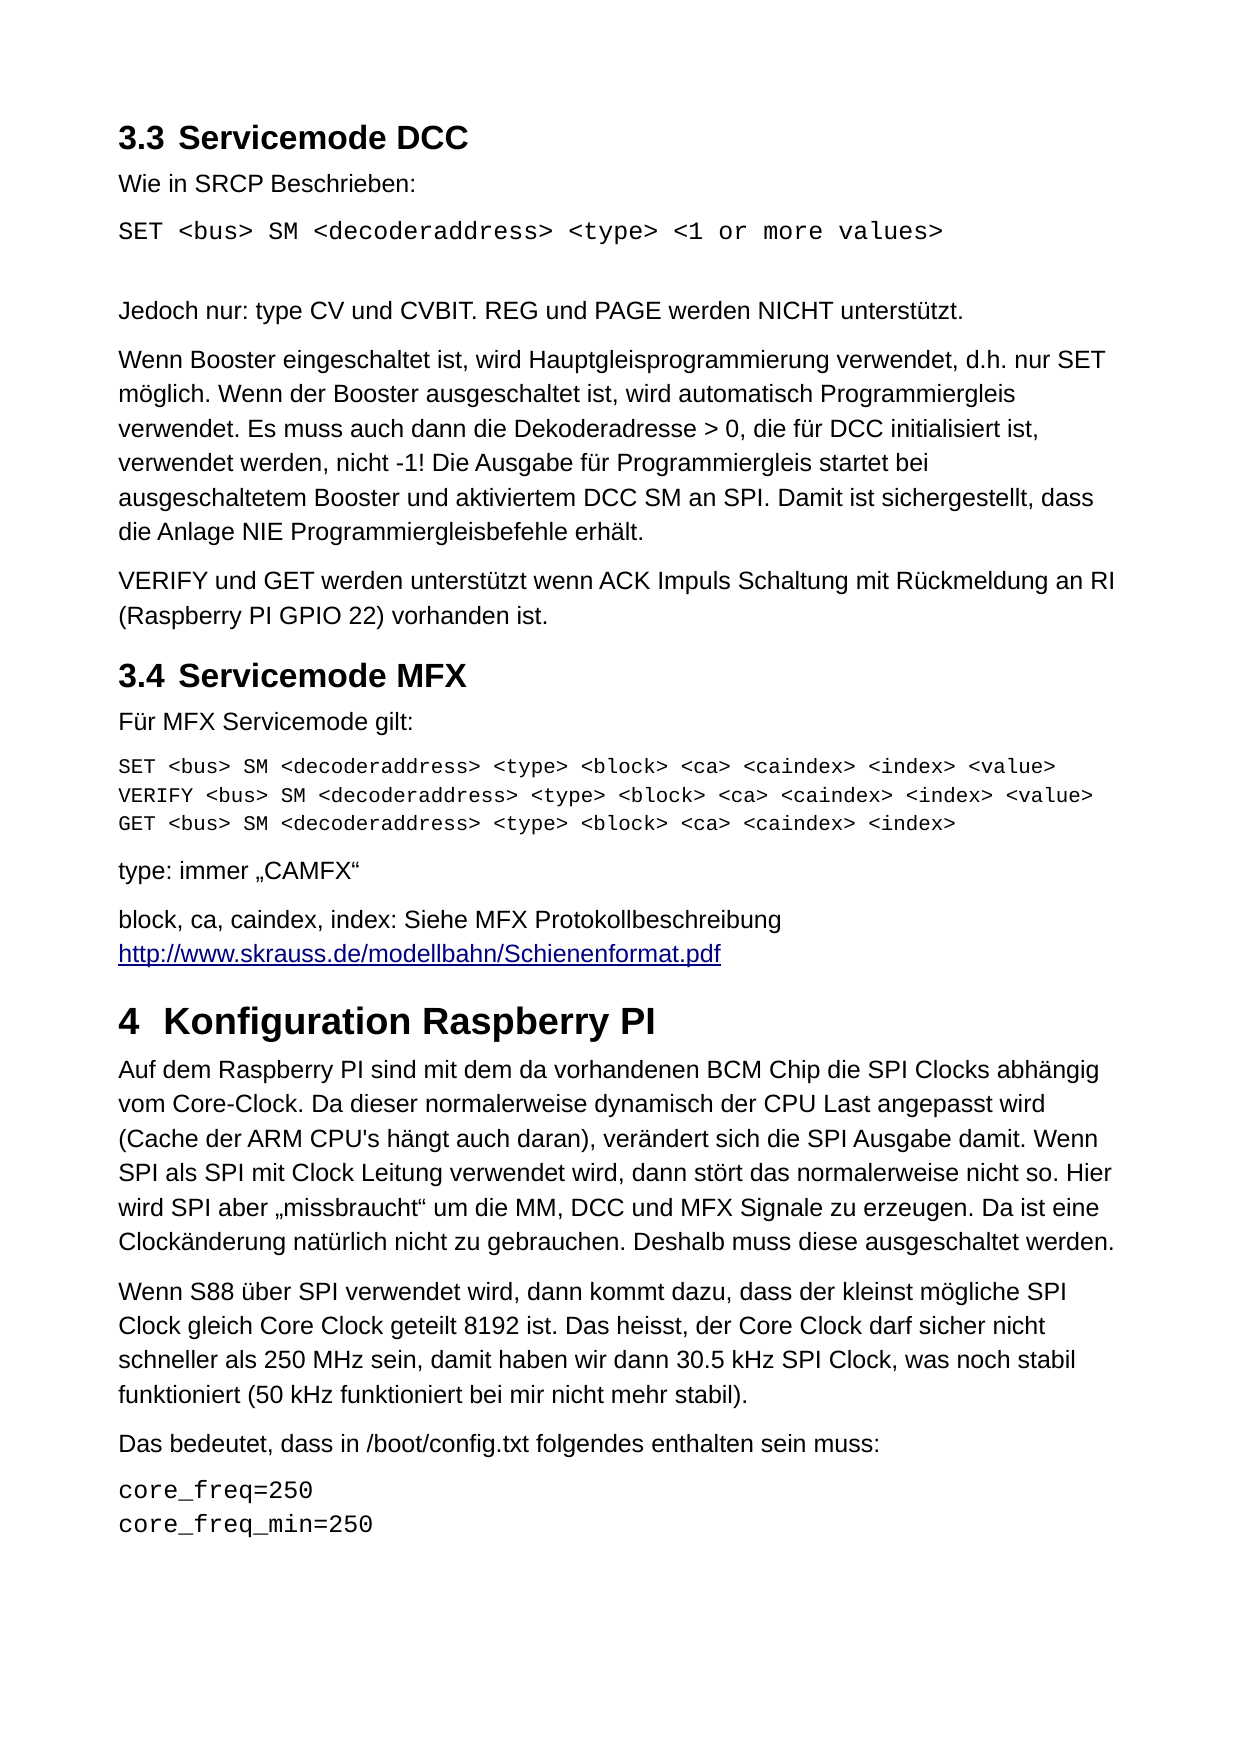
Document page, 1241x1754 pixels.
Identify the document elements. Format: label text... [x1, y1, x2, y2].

text Wie in SRCP Beschrieben: [118, 169, 1122, 198]
text SET <bus> SM <decoderaddress> <type> <1 or more values> [118, 218, 1122, 247]
text VERIFY und GET werden unterstützt wenn ACK Impuls Schaltung mit Rückmeldung an RI (Raspberry PI GPIO 22) vorhanden ist. [118, 566, 1122, 629]
text type: immer „CAMFX“ [118, 856, 1122, 884]
text core_freq=250 core_freq_min=250 [118, 1478, 1122, 1540]
text Das bedeutet, dass in /boot/config.txt folgendes enthalten sein muss: [118, 1429, 1122, 1458]
text Jedoch nur: type CV und CVBIT. REG und PAGE werden NICHT unterstützt. [118, 296, 1122, 324]
subtitle Servicemode MFX [118, 656, 1122, 695]
text Wenn Booster eingeschaltet ist, wird Hauptgleisprogrammierung verwendet, d.h. nur SET möglich. Wenn der Booster ausgeschaltet ist, wird automatisch Programmiergleis verwendet. Es muss auch dann die Dekoderadresse > 0, die für DCC initialisiert ist, verwendet werden, nicht -1! Die Ausgabe für Programmiergleis startet bei ausgeschaltetem Booster und aktiviertem DCC SM an SPI. Damit ist sichergestellt, dass die Anlage NIE Programmiergleisbefehle erhält. [118, 345, 1122, 546]
text Wenn S88 über SPI verwendet wird, dann kommt dazu, dass der kleinst mögliche SPI Clock gleich Core Clock geteilt 8192 ist. Das heisst, der Core Clock darf sicher nicht schneller als 250 MHz sein, damit haben wir dann 30.5 kHz SPI Clock, was noch stabil funktioniert (50 kHz funktioniert bei mir nicht mehr stabil). [118, 1276, 1122, 1409]
subtitle Servicemode DCC [118, 118, 1122, 157]
text block, ca, caindex, index: Siehe MFX Protokollbeschreibung http://www.skrauss.de/modellbahn/Schienenformat.pdf [118, 905, 1122, 968]
text Für MFX Servicemode gilt: [118, 707, 1122, 736]
text SET <bus> SM <decoderaddress> <type> <block> <ca> <caindex> <index> <value> VERIFY <bus> SM <decoderaddress> <type> <block> <ca> <caindex> <index> <value> GET <bus> SM <decoderaddress> <type> <block> <ca> <caindex> <index> [118, 756, 1122, 837]
subtitle Konfiguration Raspberry PI [118, 999, 1122, 1042]
text Auf dem Raspberry PI sind mit dem da vorhandenen BCM Chip die SPI Clocks abhängig vom Core-Clock. Da dieser normalerweise dynamisch der CPU Last angepasst wird (Cache der ARM CPU's hängt auch daran), verändert sich die SPI Ausgabe damit. Wenn SPI als SPI mit Clock Leitung verwendet wird, dann stört das normalerweise nicht so. Hier wird SPI aber „missbraucht“ um die MM, DCC und MFX Signale zu erzeugen. Da ist eine Clockänderung natürlich nicht zu gebrauchen. Deshalb muss diese ausgeschaltet werden. [118, 1055, 1122, 1256]
